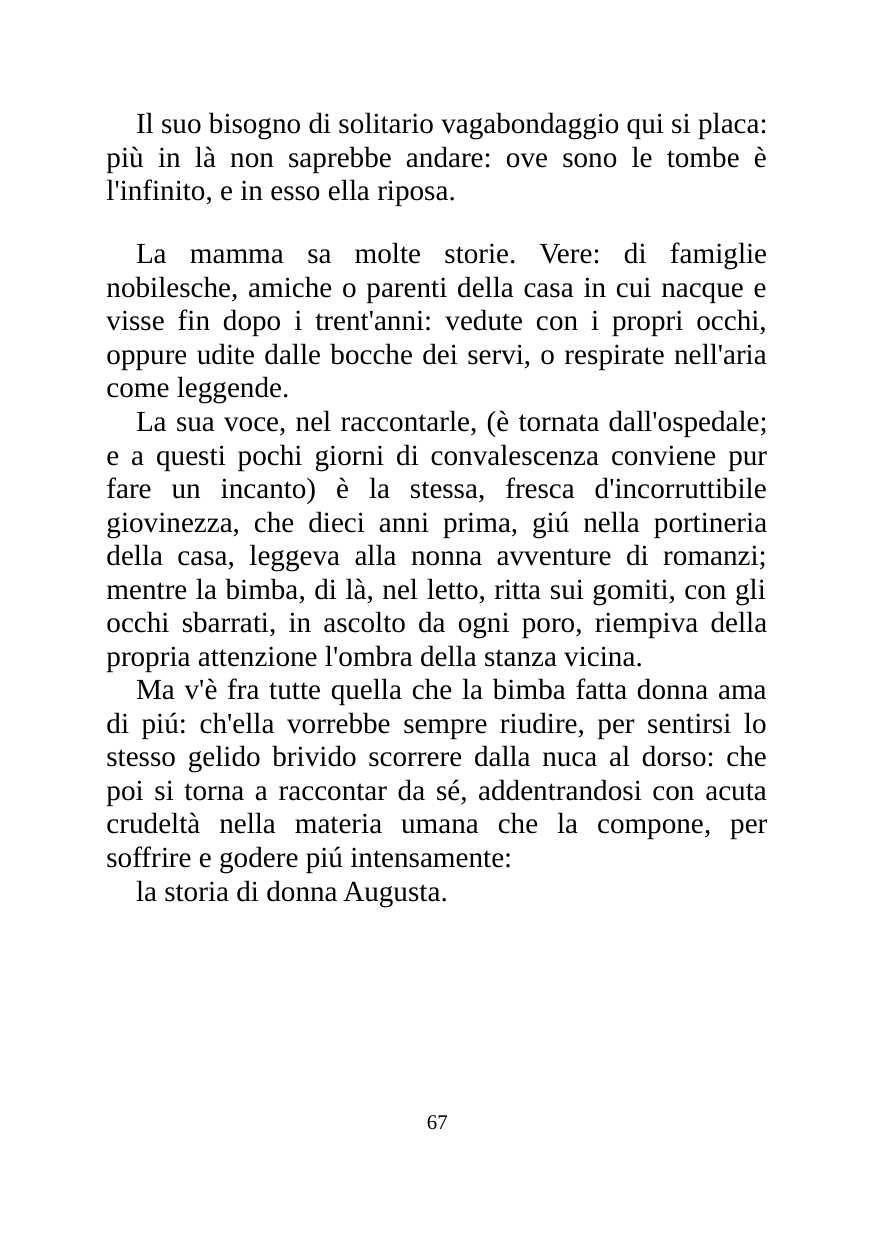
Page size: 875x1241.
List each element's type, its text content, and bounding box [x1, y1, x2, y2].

text la storia di donna Augusta. [106, 874, 768, 907]
text Il suo bisogno di solitario vagabondaggio qui si placa: più in là non saprebbe andare: ove sono le tombe è l'infinito, e in esso ella riposa. [106, 106, 768, 207]
text La mamma sa molte storie. Vere: di famiglie nobilesche, amiche o parenti della casa in cui nacque e visse fin dopo i trent'anni: vedute con i propri occhi, oppure udite dalle bocche dei servi, o respirate nell'aria come leggende. [106, 236, 768, 404]
text La sua voce, nel raccontarle, (è tornata dall'ospedale; e a questi pochi giorni di convalescenza conviene pur fare un incanto) è la stessa, fresca d'incorruttibile giovinezza, che dieci anni prima, giú nella portineria della casa, leggeva alla nonna avventure di romanzi; mentre la bimba, di là, nel letto, ritta sui gomiti, con gli occhi sbarrati, in ascolto da ogni poro, riempiva della propria attenzione l'ombra della stanza vicina. [106, 404, 768, 672]
text Ma v'è fra tutte quella che la bimba fatta donna ama di piú: ch'ella vorrebbe sempre riudire, per sentirsi lo stesso gelido brivido scorrere dalla nuca al dorso: che poi si torna a raccontar da sé, addentrandosi con acuta crudeltà nella materia umana che la compone, per soffrire e godere piú intensamente: [106, 672, 768, 874]
